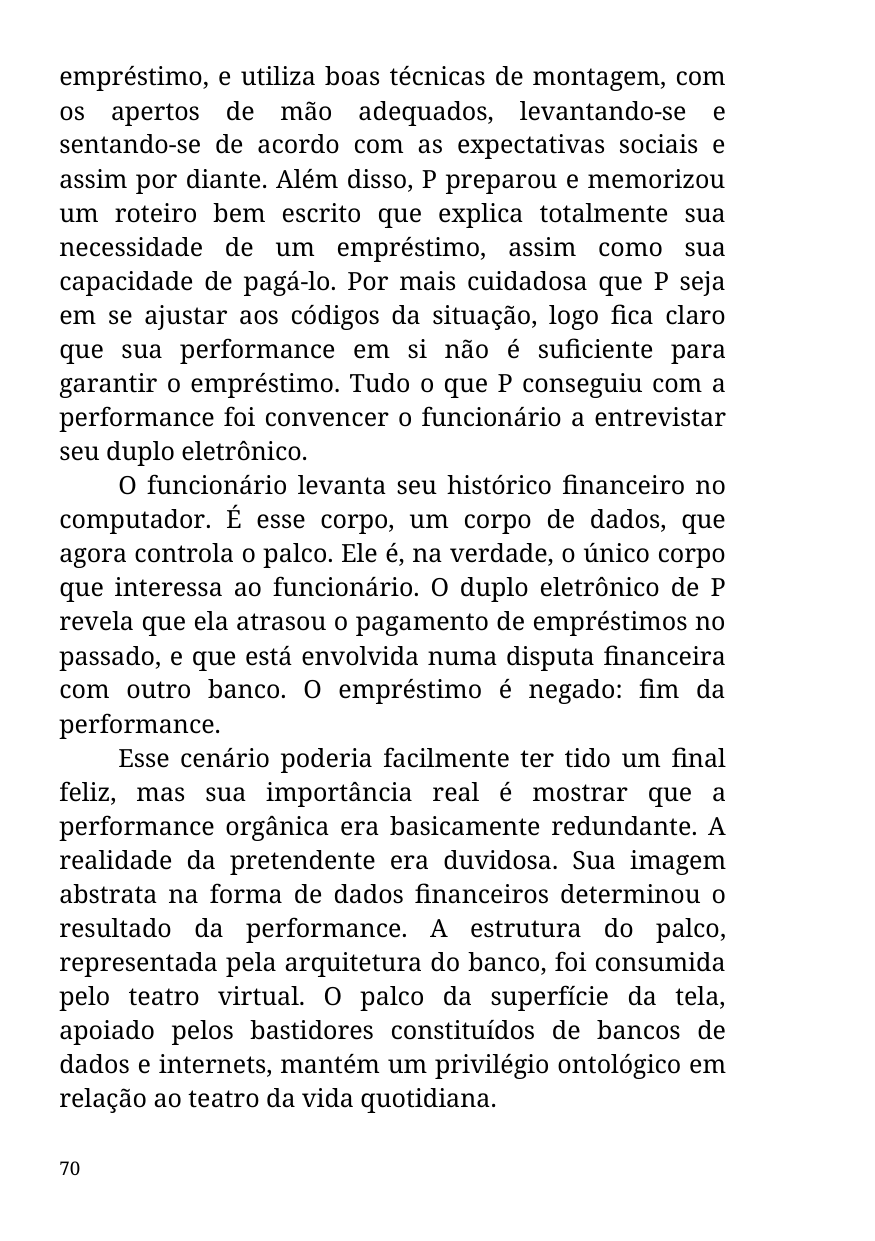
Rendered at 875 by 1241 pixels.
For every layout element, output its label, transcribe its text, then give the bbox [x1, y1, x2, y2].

text empréstimo, e utiliza boas técnicas de montagem, com os apertos de mão adequados, levantando-se e sentando-se de acordo com as expectativas sociais e assim por diante. Além disso, P preparou e memorizou um roteiro bem escrito que explica totalmente sua necessidade de um empréstimo, assim como sua capacidade de pagá-lo. Por mais cuidadosa que P seja em se ajustar aos códigos da situação, logo fica claro que sua performance em si não é suficiente para garantir o empréstimo. Tudo o que P conseguiu com a performance foi convencer o funcionário a entrevistar seu duplo eletrônico. [59, 59, 726, 468]
text O funcionário levanta seu histórico financeiro no computador. É esse corpo, um corpo de dados, que agora controla o palco. Ele é, na verdade, o único corpo que interessa ao funcionário. O duplo eletrônico de P revela que ela atrasou o pagamento de empréstimos no passado, e que está envolvida numa disputa financeira com outro banco. O empréstimo é negado: fim da performance. [59, 468, 726, 740]
text Esse cenário poderia facilmente ter tido um final feliz, mas sua importância real é mostrar que a performance orgânica era basicamente redundante. A realidade da pretendente era duvidosa. Sua imagem abstrata na forma de dados financeiros determinou o resultado da performance. A estrutura do palco, representada pela arquitetura do banco, foi consumida pelo teatro virtual. O palco da superfície da tela, apoiado pelos bastidores constituídos de bancos de dados e internets, mantém um privilégio ontológico em relação ao teatro da vida quotidiana. [59, 740, 726, 1115]
